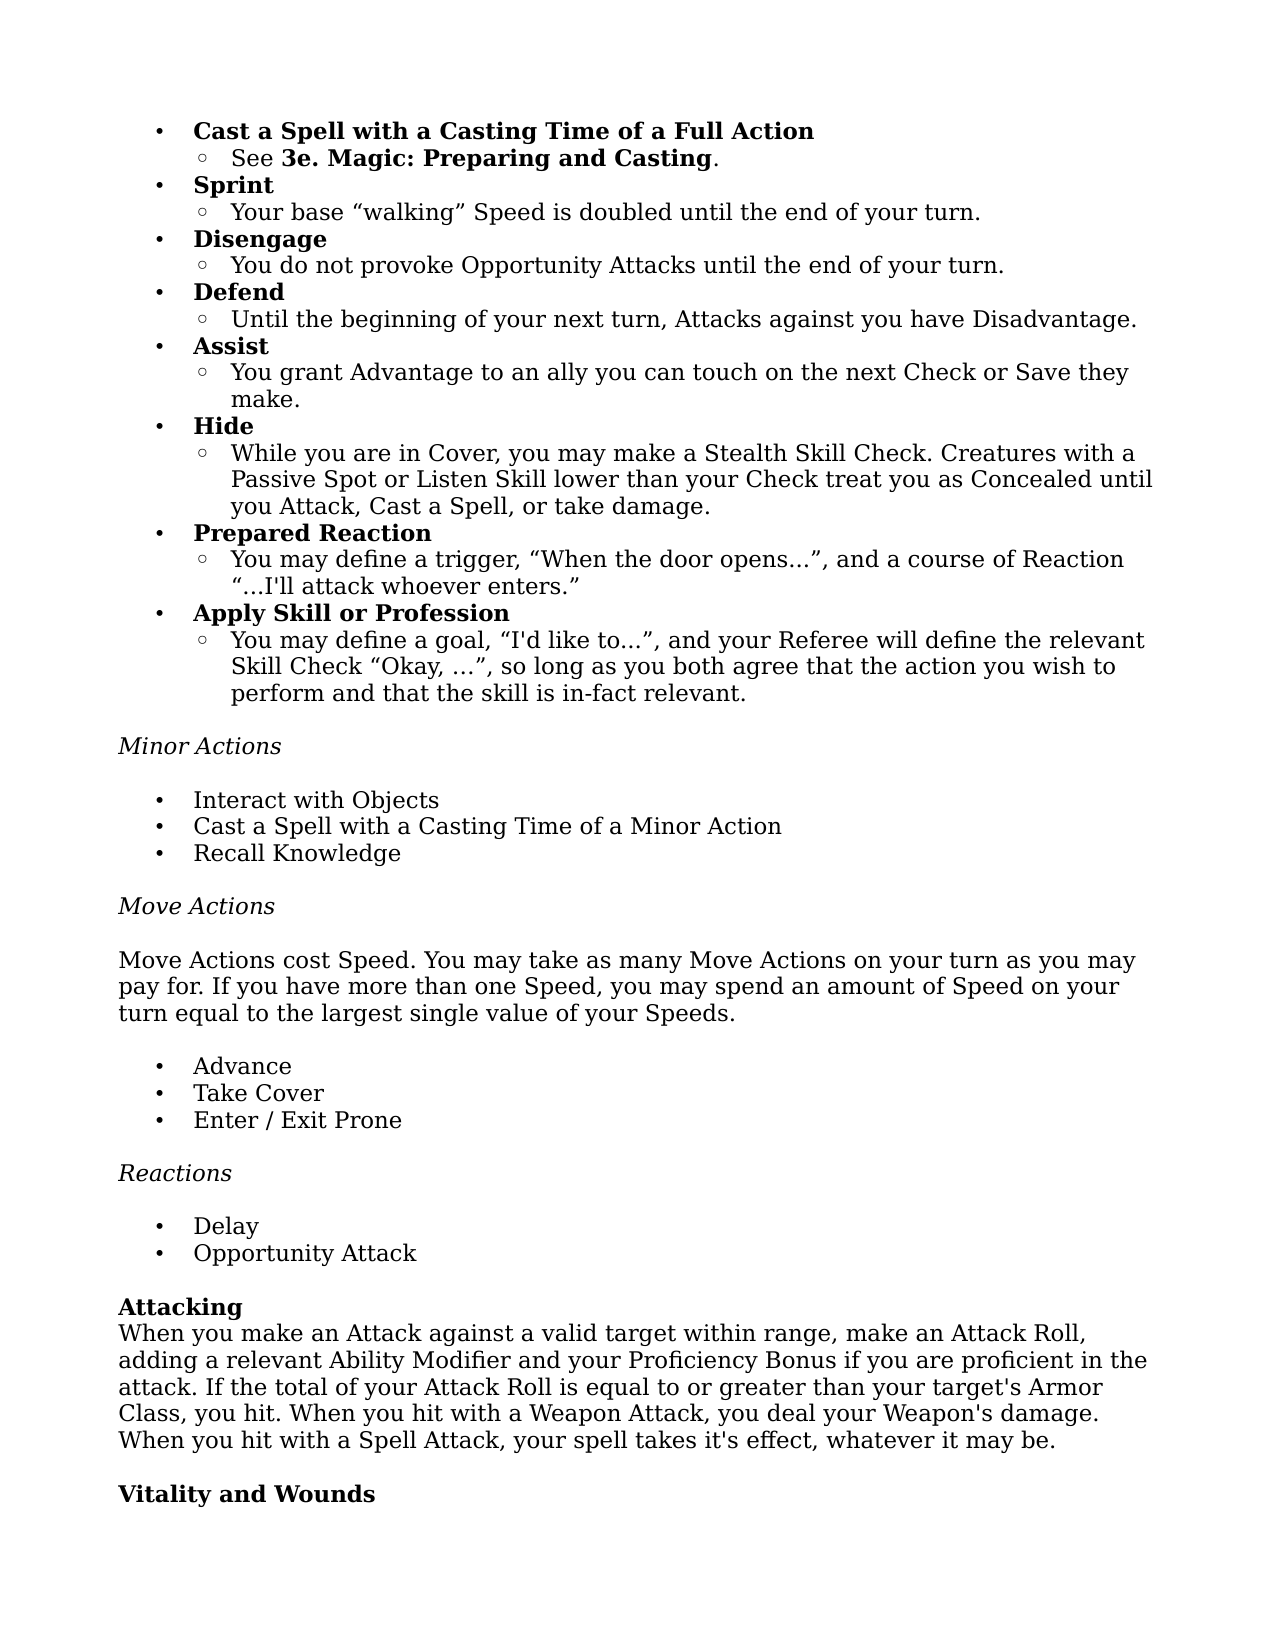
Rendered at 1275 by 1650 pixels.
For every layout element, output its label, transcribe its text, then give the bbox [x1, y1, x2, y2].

list Hide [156, 413, 1157, 440]
list Cast a Spell with a Casting Time of a Full Action [156, 118, 1157, 145]
text Move Actions [118, 893, 1157, 920]
list Until the beginning of your next turn, Attacks against you have Disadvantage. [193, 306, 1157, 333]
list You may define a trigger, “When the door opens...”, and a course of Reaction “...I'll attack whoever enters.” [193, 547, 1157, 600]
list Enter / Exit Prone [156, 1107, 1157, 1133]
list Recall Knowledge [156, 840, 1157, 867]
list Cast a Spell with a Casting Time of a Minor Action [156, 813, 1157, 840]
list Prepared Reaction [156, 520, 1157, 547]
text When you make an Attack against a valid target within range, make an Attack Roll, adding a relevant Ability Modifier and your Proficiency Bonus if you are proficient in the attack. If the total of your Attack Roll is equal to or greater than your target's Armor Class, you hit. When you hit with a Weapon Attack, you deal your Weapon's damage. When you hit with a Spell Attack, your spell takes it's effect, whatever it may be. [118, 1320, 1157, 1454]
list Delay [156, 1213, 1157, 1240]
text Reactions [118, 1160, 1157, 1187]
list See 3e. Magic: Preparing and Casting. [193, 145, 1157, 172]
text Vitality and Wounds [118, 1481, 1157, 1507]
list Defend [156, 279, 1157, 306]
list Assist [156, 333, 1157, 359]
list Your base “walking” Speed is doubled until the end of your turn. [193, 199, 1157, 226]
list Advance [156, 1053, 1157, 1080]
list Disengage [156, 226, 1157, 252]
list Interact with Objects [156, 787, 1157, 813]
list Apply Skill or Profession [156, 600, 1157, 627]
list While you are in Cover, you may make a Stealth Skill Check. Creatures with a Passive Spot or Listen Skill lower than your Check treat you as Concealed until you Attack, Cast a Spell, or take damage. [193, 440, 1157, 520]
list You grant Advantage to an ally you can touch on the next Check or Save they make. [193, 359, 1157, 413]
list You do not provoke Opportunity Attacks until the end of your turn. [193, 252, 1157, 279]
list Sprint [156, 172, 1157, 199]
text Attacking [118, 1293, 1157, 1320]
text Minor Actions [118, 733, 1157, 760]
list Take Cover [156, 1080, 1157, 1107]
list You may define a goal, “I'd like to...”, and your Referee will define the relevant Skill Check “Okay, …”, so long as you both agree that the action you wish to perform and that the skill is in-fact relevant. [193, 627, 1157, 707]
list Opportunity Attack [156, 1240, 1157, 1267]
text Move Actions cost Speed. You may take as many Move Actions on your turn as you may pay for. If you have more than one Speed, you may spend an amount of Speed on your turn equal to the largest single value of your Speeds. [118, 947, 1157, 1027]
